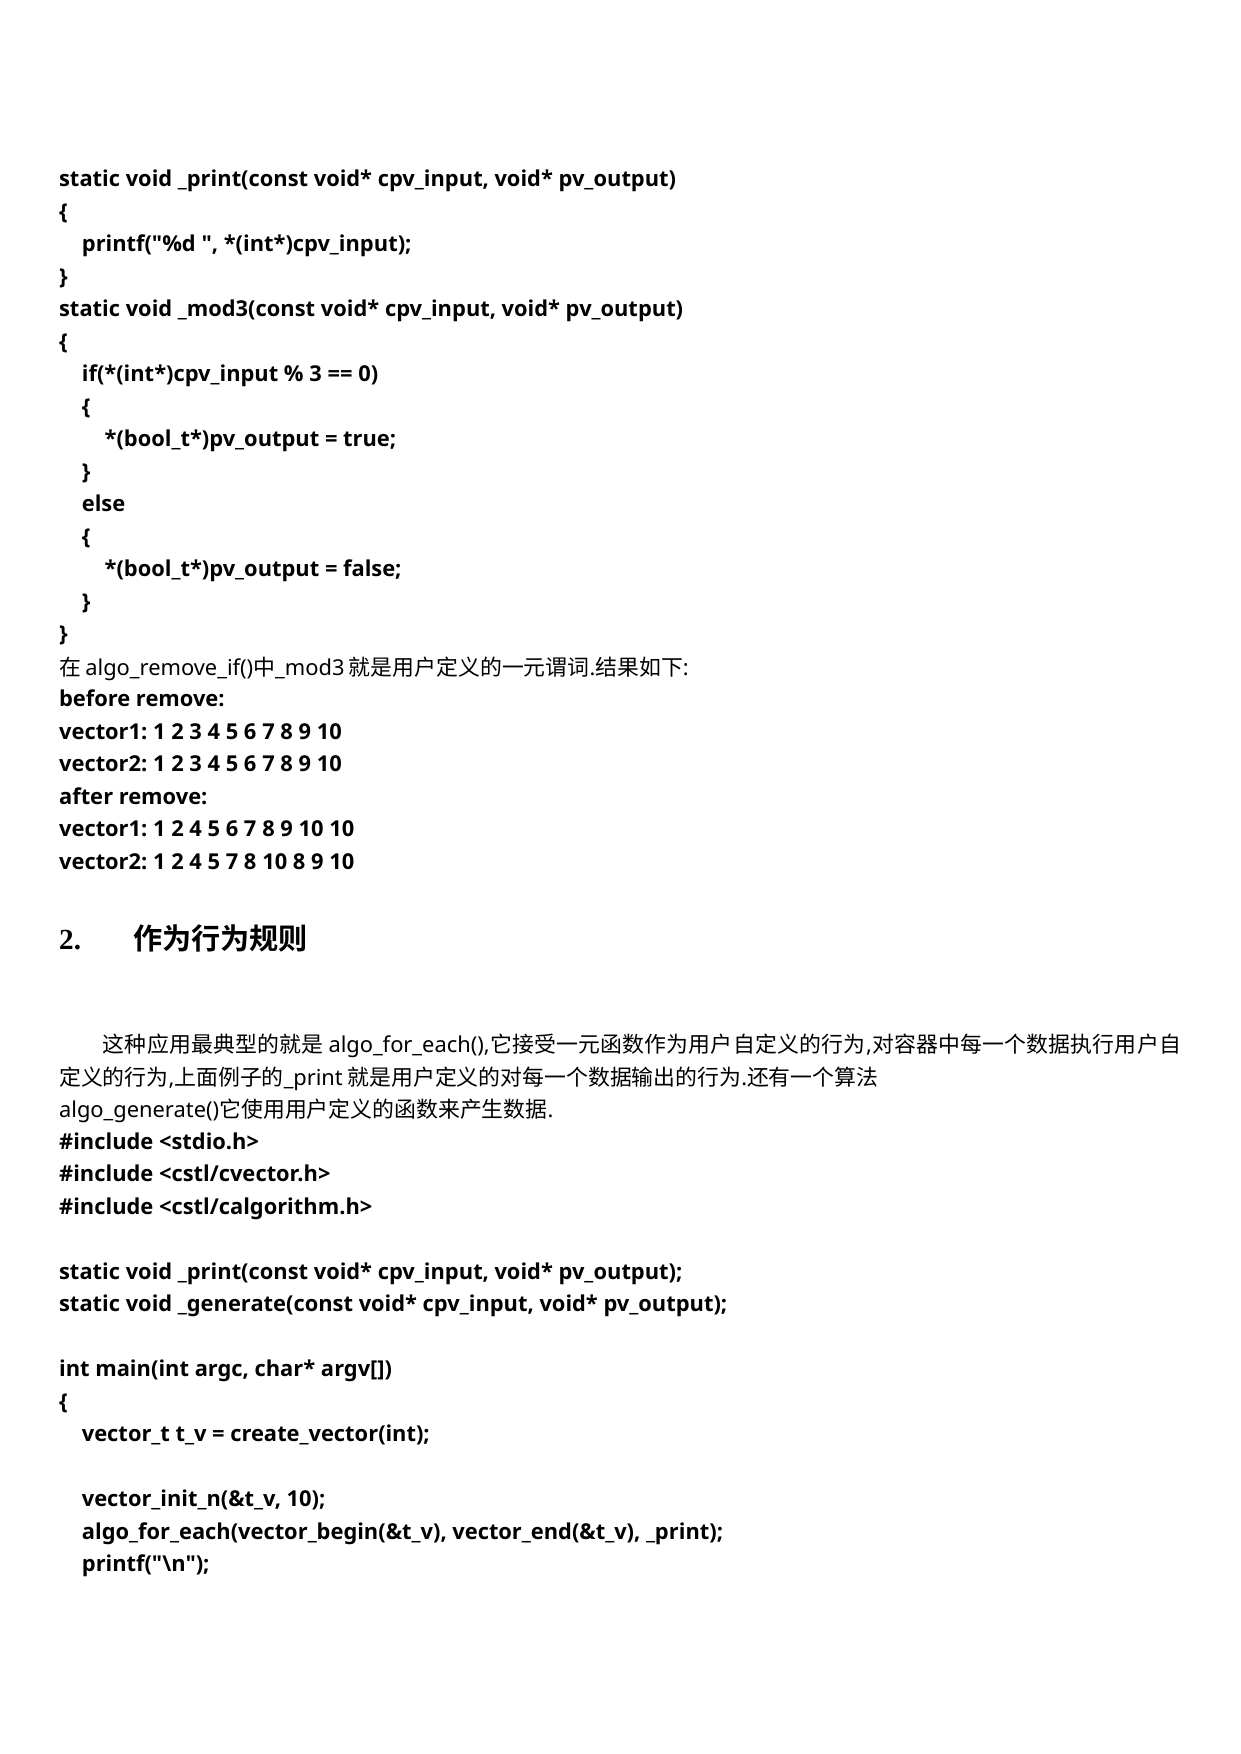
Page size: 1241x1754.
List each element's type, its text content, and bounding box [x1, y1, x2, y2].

text else [59, 487, 1181, 519]
text before remove: [59, 682, 1181, 714]
text { [59, 519, 1181, 552]
text vector2: 1 2 4 5 7 8 10 8 9 10 [59, 844, 1181, 877]
text static void _generate(const void* cpv_input, void* pv_output); [59, 1287, 1181, 1319]
text static void _print(const void* cpv_input, void* pv_output) [59, 162, 1181, 194]
text printf("%d ", *(int*)cpv_input); [59, 227, 1181, 259]
text *(bool_t*)pv_output = true; [59, 422, 1181, 454]
text { [59, 194, 1181, 227]
text if(*(int*)cpv_input % 3 == 0) [59, 357, 1181, 389]
text static void _print(const void* cpv_input, void* pv_output); [59, 1254, 1181, 1287]
text algo_generate()它使用用户定义的函数来产生数据. [59, 1092, 1181, 1124]
text vector2: 1 2 3 4 5 6 7 8 9 10 [59, 747, 1181, 779]
text vector_t t_v = create_vector(int); [59, 1417, 1181, 1449]
text 这种应用最典型的就是algo_for_each(),它接受一元函数作为用户自定义的行为,对容器中每一个数据执行用户自定义的行为,上面例子的_print就是用户定义的对每一个数据输出的行为.还有一个算法 [59, 1027, 1181, 1092]
text { [59, 389, 1181, 422]
text vector_init_n(&t_v, 10); [59, 1482, 1181, 1514]
text } [59, 584, 1181, 617]
text int main(int argc, char* argv[]) [59, 1352, 1181, 1384]
text after remove: [59, 779, 1181, 812]
text vector1: 1 2 4 5 6 7 8 9 10 10 [59, 812, 1181, 844]
text #include <cstl/calgorithm.h> [59, 1189, 1181, 1222]
text vector1: 1 2 3 4 5 6 7 8 9 10 [59, 714, 1181, 747]
text } [59, 259, 1181, 292]
text static void _mod3(const void* cpv_input, void* pv_output) [59, 292, 1181, 324]
text algo_for_each(vector_begin(&t_v), vector_end(&t_v), _print); [59, 1514, 1181, 1547]
text #include <stdio.h> [59, 1124, 1181, 1157]
text } [59, 454, 1181, 487]
text { [59, 324, 1181, 357]
text *(bool_t*)pv_output = false; [59, 552, 1181, 584]
text { [59, 1384, 1181, 1417]
text #include <cstl/cvector.h> [59, 1157, 1181, 1189]
text 在algo_remove_if()中_mod3就是用户定义的一元谓词.结果如下: [59, 649, 1181, 682]
text printf("\n"); [59, 1547, 1181, 1579]
text } [59, 617, 1181, 649]
subtitle 作为行为规则 [59, 904, 1181, 969]
